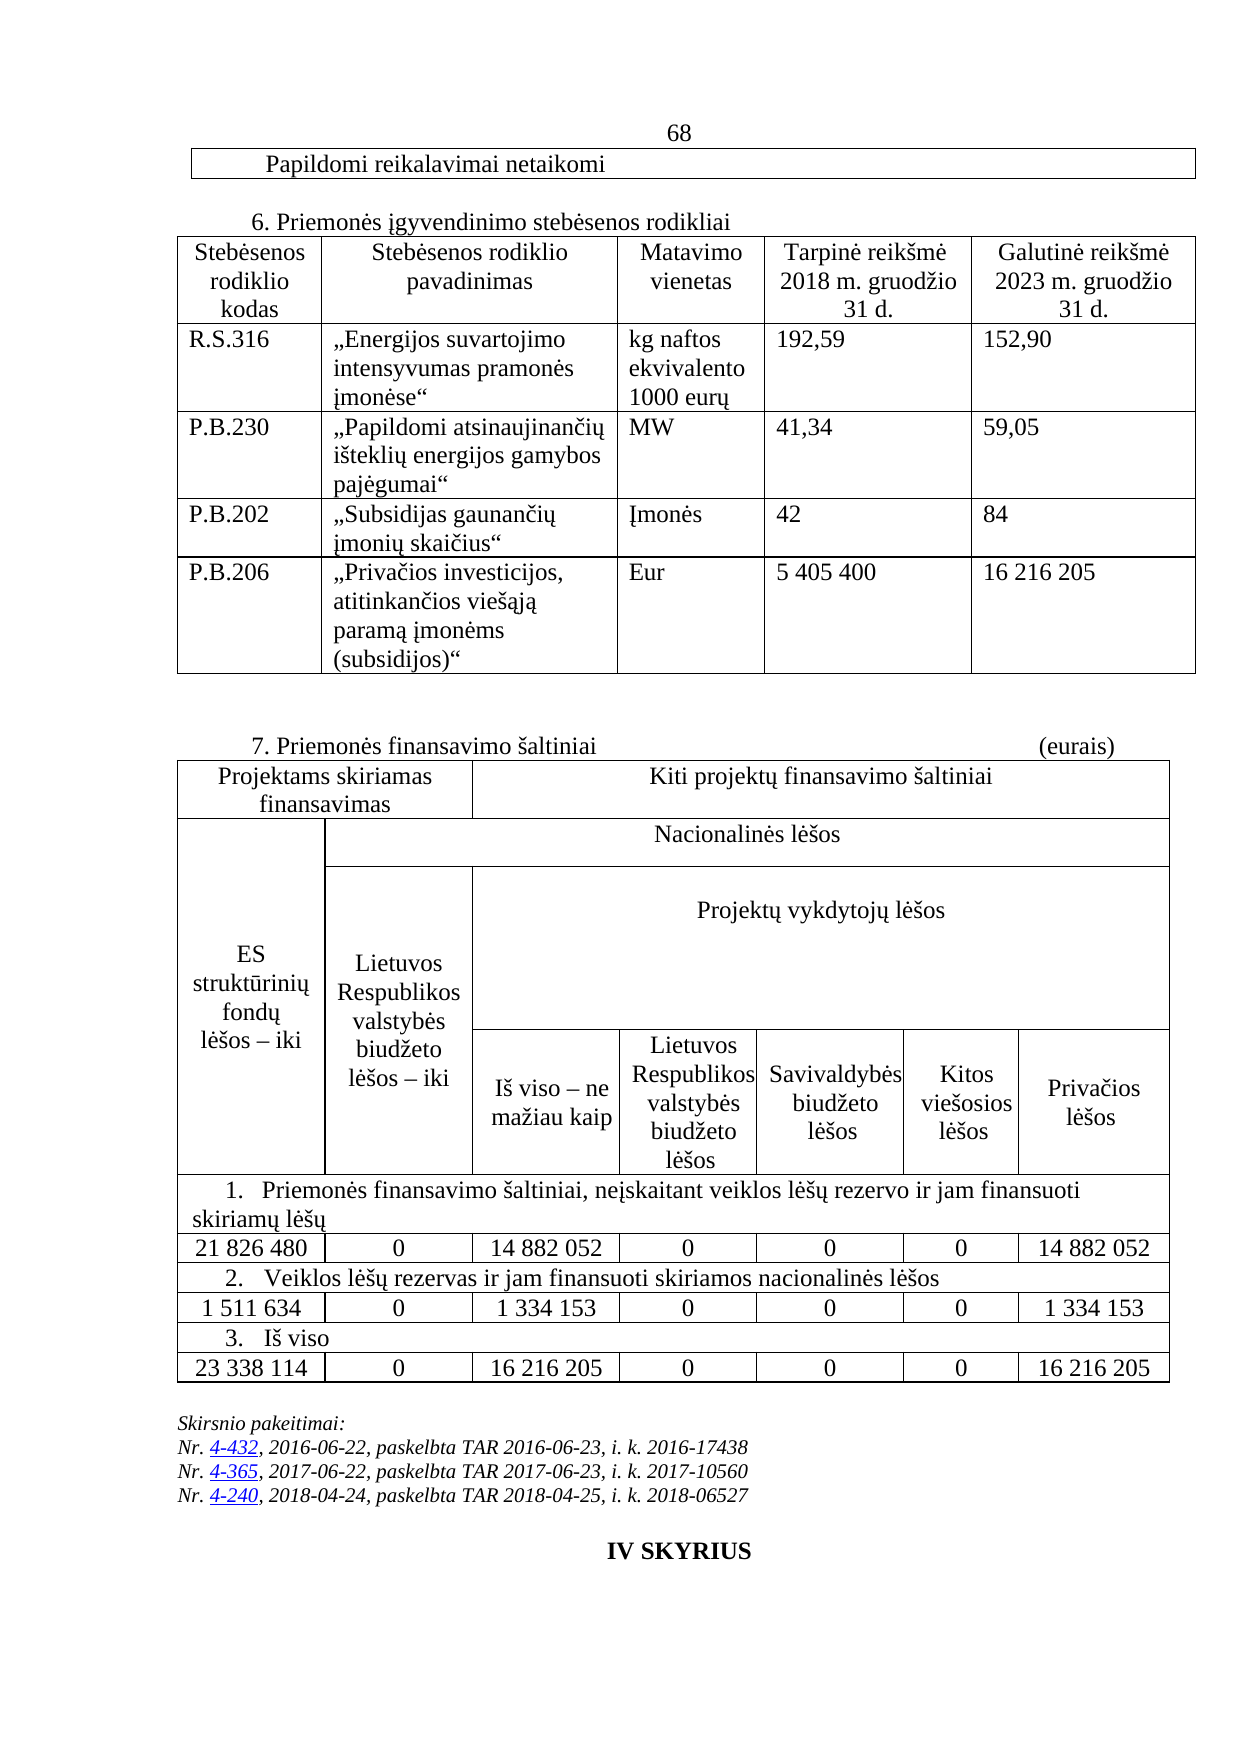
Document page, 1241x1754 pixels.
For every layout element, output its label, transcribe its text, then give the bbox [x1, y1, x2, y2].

table_cell 1. Priemonės finansavimo šaltiniai, neįskaitant veiklos lėšų rezervo ir jam finansuoti skiriamų lėšų [178, 1175, 1169, 1232]
table_cell 3. Iš viso [178, 1323, 1169, 1352]
table_cell Nacionalinės lėšos [326, 819, 1169, 866]
table_header Stebėsenos rodiklio kodas [178, 237, 321, 323]
table_cell 0 [326, 1353, 472, 1381]
table_header Projektams skiriamas finansavimas [178, 761, 472, 818]
table_cell 5 405 400 [765, 558, 971, 672]
table_cell 84 [972, 499, 1195, 556]
table_cell 16 216 205 [473, 1353, 619, 1381]
table_cell 2. Veiklos lėšų rezervas ir jam finansuoti skiriamos nacionalinės lėšos [178, 1263, 1169, 1292]
table_cell „Papildomi atsinaujinančių išteklių energijos gamybos pajėgumai“ [322, 412, 617, 498]
table_cell Iš viso – ne mažiau kaip [473, 1030, 619, 1174]
table_cell 0 [620, 1293, 756, 1322]
table_header Galutinė reikšmė 2023 m. gruodžio 31 d. [972, 237, 1195, 323]
table_cell ES struktūrinių fondų lėšos – iki [178, 819, 324, 1174]
table_cell 0 [757, 1293, 903, 1322]
table_cell 192,59 [765, 324, 971, 411]
table_cell 0 [326, 1293, 472, 1322]
table_cell 152,90 [972, 324, 1195, 411]
table_cell Privačios lėšos [1019, 1030, 1169, 1174]
table_cell 23 338 114 [178, 1353, 324, 1381]
table_cell 14 882 052 [1019, 1234, 1169, 1262]
table_cell „Subsidijas gaunančių įmonių skaičius“ [322, 499, 617, 556]
text Skirsnio pakeitimai: [177, 1411, 1181, 1435]
table_cell Eur [618, 558, 764, 672]
table_cell 0 [326, 1234, 472, 1262]
table_cell „Energijos suvartojimo intensyvumas pramonės įmonėse“ [322, 324, 617, 411]
table_cell kg naftos ekvivalento 1000 eurų [618, 324, 764, 411]
table_cell 1 334 153 [1019, 1293, 1169, 1322]
table_cell „Privačios investicijos, atitinkančios viešąją paramą įmonėms (subsidijos)“ [322, 558, 617, 672]
table_cell 16 216 205 [972, 558, 1195, 672]
text Nr. 4-432, 2016-06-22, paskelbta TAR 2016-06-23, i. k. 2016-17438 [177, 1435, 1181, 1459]
text Nr. 4-365, 2017-06-22, paskelbta TAR 2017-06-23, i. k. 2017-10560 [177, 1459, 1181, 1483]
table_cell 41,34 [765, 412, 971, 498]
table_cell P.B.230 [178, 412, 321, 498]
text Nr. 4-240, 2018-04-24, paskelbta TAR 2018-04-25, i. k. 2018-06527 [177, 1483, 1181, 1507]
table_cell Įmonės [618, 499, 764, 556]
table_header Papildomi reikalavimai netaikomi [192, 149, 1195, 177]
table_cell Projektų vykdytojų lėšos [473, 867, 1169, 1029]
table_cell P.B.202 [178, 499, 321, 556]
text 6. Priemonės įgyvendinimo stebėsenos rodikliai [177, 207, 1181, 236]
table_cell Lietuvos Respublikos valstybės biudžeto lėšos – iki [326, 867, 472, 1174]
text 7. Priemonės finansavimo šaltiniai (eurais) [251, 731, 1181, 760]
table_cell 0 [757, 1234, 903, 1262]
table_header Kiti projektų finansavimo šaltiniai [473, 761, 1169, 818]
table_cell R.S.316 [178, 324, 321, 411]
table_header Matavimo vienetas [618, 237, 764, 323]
table_cell Savivaldybės biudžeto lėšos [757, 1030, 903, 1174]
table_cell 1 511 634 [178, 1293, 324, 1322]
table_cell 0 [620, 1234, 756, 1262]
table_cell 42 [765, 499, 971, 556]
text IV SKYRIUS [177, 1536, 1181, 1565]
table_cell 0 [904, 1234, 1018, 1262]
table_cell MW [618, 412, 764, 498]
table_cell 0 [904, 1353, 1018, 1381]
table_cell 0 [757, 1353, 903, 1381]
table_cell 1 334 153 [473, 1293, 619, 1322]
table_cell 14 882 052 [473, 1234, 619, 1262]
table_cell Lietuvos Respublikos valstybės biudžeto lėšos [620, 1030, 756, 1174]
table_cell 21 826 480 [178, 1234, 324, 1262]
table_cell 0 [904, 1293, 1018, 1322]
table_header Tarpinė reikšmė 2018 m. gruodžio 31 d. [765, 237, 971, 323]
table_cell 16 216 205 [1019, 1353, 1169, 1381]
table_header Stebėsenos rodiklio pavadinimas [322, 237, 617, 323]
table_cell 59,05 [972, 412, 1195, 498]
table_cell Kitos viešosios lėšos [904, 1030, 1018, 1174]
table_cell 0 [620, 1353, 756, 1381]
table_cell P.B.206 [178, 558, 321, 672]
